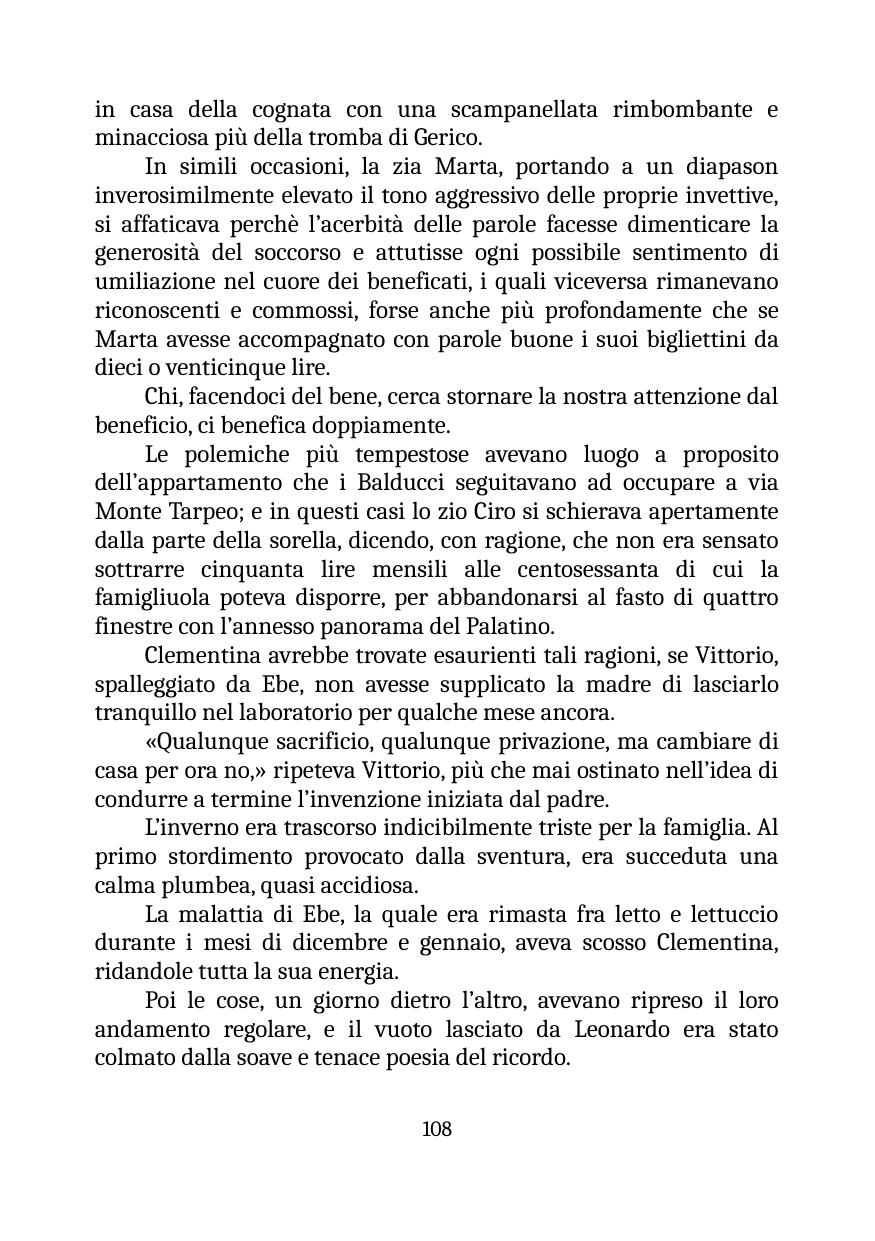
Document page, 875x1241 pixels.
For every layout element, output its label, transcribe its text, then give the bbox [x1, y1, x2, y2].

text Le polemiche più tempestose avevano luogo a proposito dell’appartamento che i Balducci seguitavano ad occupare a via Monte Tarpeo; e in questi casi lo zio Ciro si schierava apertamente dalla parte della sorella, dicendo, con ragione, che non era sensato sottrarre cinquanta lire mensili alle centosessanta di cui la famigliuola poteva disporre, per abbandonarsi al fasto di quattro finestre con l’annesso panorama del Palatino. [94, 439, 779, 641]
text «Qualunque sacrificio, qualunque privazione, ma cambiare di casa per ora no,» ripeteva Vittorio, più che mai ostinato nell’idea di condurre a termine l’invenzione iniziata dal padre. [94, 727, 779, 813]
text in casa della cognata con una scampanellata rimbombante e minacciosa più della tromba di Gerico. [94, 94, 779, 152]
text L’inverno era trascorso indicibilmente triste per la famiglia. Al primo stordimento provocato dalla sventura, era succeduta una calma plumbea, quasi accidiosa. [94, 813, 779, 899]
text Poi le cose, un giorno dietro l’altro, avevano ripreso il loro andamento regolare, e il vuoto lasciato da Leonardo era stato colmato dalla soave e tenace poesia del ricordo. [94, 986, 779, 1072]
text In simili occasioni, la zia Marta, portando a un diapason inverosimilmente elevato il tono aggressivo delle proprie invettive, si affaticava perchè l’acerbità delle parole facesse dimenticare la generosità del soccorso e attutisse ogni possibile sentimento di umiliazione nel cuore dei beneficati, i quali viceversa rimanevano riconoscenti e commossi, forse anche più profondamente che se Marta avesse accompagnato con parole buone i suoi bigliettini da dieci o venticinque lire. [94, 152, 779, 382]
text Chi, facendoci del bene, cerca stornare la nostra attenzione dal beneficio, ci benefica doppiamente. [94, 382, 779, 439]
text Clementina avrebbe trovate esaurienti tali ragioni, se Vittorio, spalleggiato da Ebe, non avesse supplicato la madre di lasciarlo tranquillo nel laboratorio per qualche mese ancora. [94, 641, 779, 727]
text La malattia di Ebe, la quale era rimasta fra letto e lettuccio durante i mesi di dicembre e gennaio, aveva scosso Clementina, ridandole tutta la sua energia. [94, 899, 779, 986]
